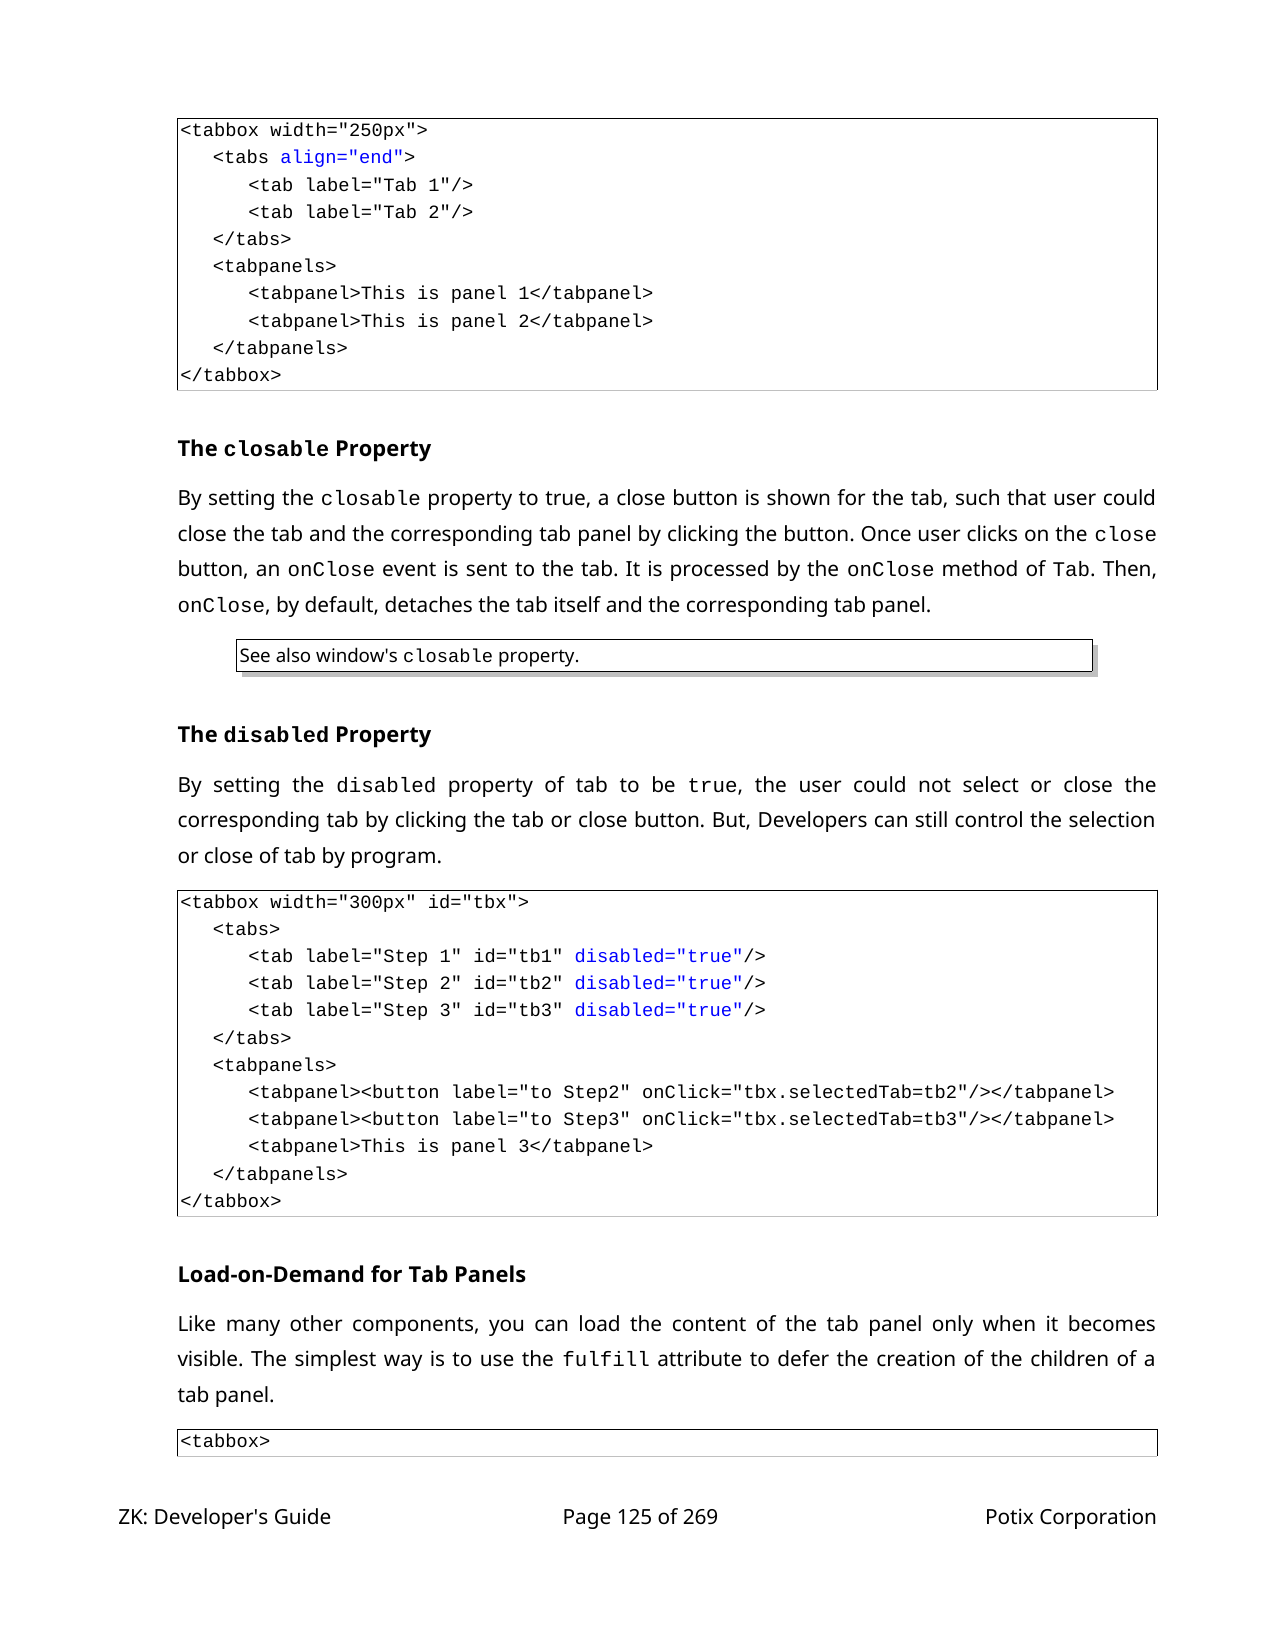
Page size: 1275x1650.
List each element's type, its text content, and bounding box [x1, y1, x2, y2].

text <tab label="Step 3" id="tb3" disabled="true"/> [178, 998, 1157, 1023]
text <tabs> [178, 917, 1157, 941]
text <tab label="Tab 1"/> [178, 172, 1157, 197]
subtitle The closable Property [177, 433, 1157, 463]
subtitle Load-on-Demand for Tab Panels [177, 1258, 1157, 1288]
text <tabpanels> [178, 254, 1157, 278]
text Like many other components, you can load the content of the tab panel only when it becomes visible. The simplest way is to use the fulfill attribute to defer the creation of the children of a tab panel. [177, 1309, 1157, 1408]
text </tabpanels> [178, 336, 1157, 360]
text <tabbox width="300px" id="tbx"> [178, 891, 1157, 914]
text </tabpanels> [178, 1161, 1157, 1186]
text <tab label="Tab 2"/> [178, 200, 1157, 224]
text <tabbox width="250px"> [178, 119, 1157, 142]
text See also window's closable property. [237, 640, 1092, 671]
text <tabbox> [178, 1430, 1157, 1456]
text <tabpanel><button label="to Step2" onClick="tbx.selectedTab=tb2"/></tabpanel> [178, 1080, 1157, 1104]
text <tab label="Step 1" id="tb1" disabled="true"/> [178, 944, 1157, 968]
text </tabbox> [178, 1189, 1157, 1216]
text <tabs align="end"> [178, 145, 1157, 169]
text </tabs> [178, 227, 1157, 251]
text <tabpanel>This is panel 1</tabpanel> [178, 281, 1157, 306]
text <tab label="Step 2" id="tb2" disabled="true"/> [178, 971, 1157, 995]
text </tabs> [178, 1026, 1157, 1050]
text <tabpanel>This is panel 3</tabpanel> [178, 1134, 1157, 1158]
text <tabpanel><button label="to Step3" onClick="tbx.selectedTab=tb3"/></tabpanel> [178, 1107, 1157, 1131]
text <tabpanel>This is panel 2</tabpanel> [178, 308, 1157, 333]
text </tabbox> [178, 363, 1157, 390]
subtitle The disabled Property [177, 719, 1157, 749]
text <tabpanels> [178, 1053, 1157, 1077]
text By setting the closable property to true, a close button is shown for the tab, such that user could close the tab and the corresponding tab panel by clicking the button. Once user clicks on the close button, an onClose event is sent to the tab. It is processed by the onClose method of Tab. Then, onClose, by default, detaches the tab itself and the corresponding tab panel. [177, 483, 1157, 618]
text By setting the disabled property of tab to be true, the user could not select or close the corresponding tab by clicking the tab or close button. But, Developers can still control the selection or close of tab by program. [177, 770, 1157, 869]
